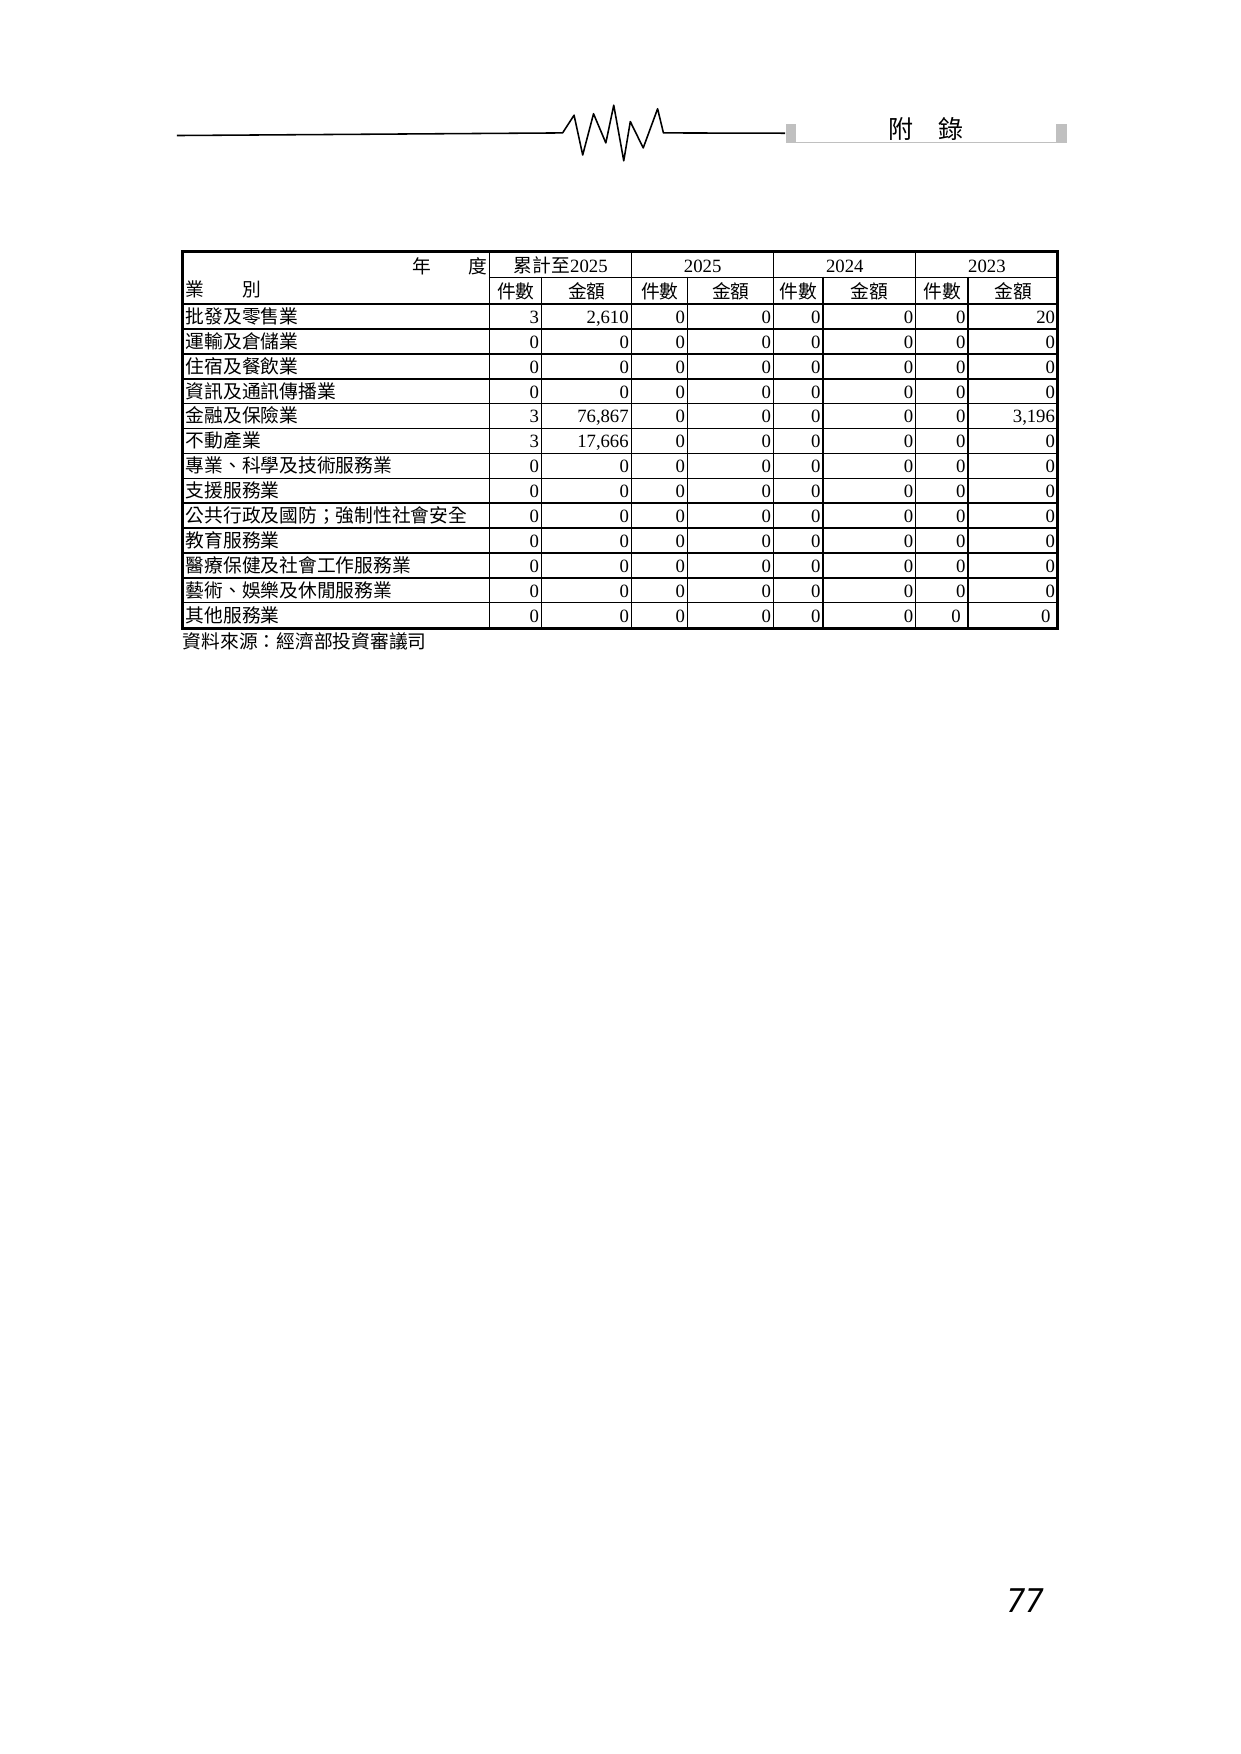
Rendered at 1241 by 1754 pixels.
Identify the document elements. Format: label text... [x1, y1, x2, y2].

table_cell 其他服務業 [184, 603, 489, 627]
table_cell 0 [688, 479, 773, 502]
table_cell 0 [916, 529, 967, 552]
table_cell 76,867 [542, 404, 631, 428]
table_cell 0 [688, 380, 773, 403]
table_cell 0 [632, 330, 687, 353]
table_cell 0 [774, 504, 822, 527]
table_cell 金額 [688, 278, 773, 303]
table_cell 0 [824, 529, 915, 552]
table_cell 0 [632, 603, 687, 627]
table_cell 2,610 [542, 305, 631, 328]
table_cell 0 [916, 404, 967, 428]
table_cell 17,666 [542, 429, 631, 452]
table_cell 0 [688, 429, 773, 452]
table_cell 0 [542, 529, 631, 552]
table_cell 不動產業 [184, 429, 489, 452]
table_cell 0 [542, 554, 631, 577]
table_cell 0 [490, 603, 541, 627]
table_cell 金額 [824, 278, 915, 303]
table_cell 0 [824, 504, 915, 527]
table_cell 0 [688, 504, 773, 527]
table_cell 0 [688, 454, 773, 477]
table_cell 0 [916, 603, 967, 627]
table_cell 0 [632, 554, 687, 577]
table_cell 0 [824, 305, 915, 328]
table_cell 0 [774, 355, 822, 378]
table_cell 0 [632, 479, 687, 502]
table_cell 0 [969, 330, 1056, 353]
table_cell 0 [688, 404, 773, 428]
table_cell 0 [774, 579, 822, 602]
table_cell 0 [916, 554, 967, 577]
table_cell 0 [490, 330, 541, 353]
table_cell 0 [688, 330, 773, 353]
table_cell 0 [542, 380, 631, 403]
table_cell 住宿及餐飲業 [184, 355, 489, 378]
table_cell 0 [824, 330, 915, 353]
table_cell 0 [774, 529, 822, 552]
table_cell 0 [969, 429, 1056, 452]
table_cell 0 [688, 529, 773, 552]
table_cell 金額 [969, 278, 1056, 303]
table_cell 0 [969, 355, 1056, 378]
table_cell 件數 [774, 278, 822, 303]
table_cell 0 [632, 454, 687, 477]
table_cell 0 [542, 330, 631, 353]
table_cell 0 [824, 579, 915, 602]
table_cell 0 [774, 603, 822, 627]
table_cell 件數 [632, 278, 687, 303]
table_cell 3 [490, 429, 541, 452]
table_cell 0 [774, 429, 822, 452]
table_cell 0 [688, 554, 773, 577]
table_header 年 度 業 別 [184, 253, 489, 303]
table_cell 藝術、娛樂及休閒服務業 [184, 579, 489, 602]
table_cell 0 [632, 305, 687, 328]
table_cell 金額 [542, 278, 631, 303]
table_cell 0 [632, 355, 687, 378]
table_cell 0 [542, 603, 631, 627]
table_cell 批發及零售業 [184, 305, 489, 328]
table_cell 0 [969, 380, 1056, 403]
table_cell 0 [824, 380, 915, 403]
table_cell 0 [824, 454, 915, 477]
table_cell 0 [688, 355, 773, 378]
table_cell 0 [916, 429, 967, 452]
table_cell 教育服務業 [184, 529, 489, 552]
table_cell 0 [688, 305, 773, 328]
table_cell 0 [774, 479, 822, 502]
table_cell 0 [916, 504, 967, 527]
table_cell 0 [632, 529, 687, 552]
table_cell 0 [824, 429, 915, 452]
table_cell 0 [490, 504, 541, 527]
table_header 2024 [774, 253, 915, 277]
table_cell 0 [688, 603, 773, 627]
table_cell 0 [969, 504, 1056, 527]
table_cell 件數 [916, 278, 967, 303]
table_cell 0 [916, 380, 967, 403]
table_cell 0 [542, 504, 631, 527]
table_cell 3,196 [969, 404, 1056, 428]
table_cell 0 [774, 404, 822, 428]
table_cell 0 [542, 355, 631, 378]
table_cell 0 [774, 454, 822, 477]
table_cell 3 [490, 305, 541, 328]
table_cell 醫療保健及社會工作服務業 [184, 554, 489, 577]
table_cell 0 [542, 579, 631, 602]
table_cell 0 [774, 330, 822, 353]
text 資料來源：經濟部投資審議司 [183, 630, 1058, 653]
table_cell 0 [916, 479, 967, 502]
table_cell 0 [774, 305, 822, 328]
table_cell 0 [774, 380, 822, 403]
table_cell 0 [490, 479, 541, 502]
table_cell 0 [490, 529, 541, 552]
table_cell 0 [916, 330, 967, 353]
table_cell 金融及保險業 [184, 404, 489, 428]
table_cell 0 [969, 479, 1056, 502]
table_cell 0 [632, 504, 687, 527]
table_cell 資訊及通訊傳播業 [184, 380, 489, 403]
table_cell 0 [688, 579, 773, 602]
table_cell 20 [969, 305, 1056, 328]
table_cell 0 [824, 479, 915, 502]
table_header 2023 [916, 253, 1056, 277]
table_cell 0 [969, 529, 1056, 552]
table_cell 0 [916, 454, 967, 477]
table_cell 0 [969, 554, 1056, 577]
table_cell 支援服務業 [184, 479, 489, 502]
table_cell 運輸及倉儲業 [184, 330, 489, 353]
table_cell 0 [632, 429, 687, 452]
table_cell 0 [632, 380, 687, 403]
table_cell 0 [490, 554, 541, 577]
table_cell 0 [824, 554, 915, 577]
table_cell 0 [824, 404, 915, 428]
table_cell 0 [774, 554, 822, 577]
table_cell 0 [916, 305, 967, 328]
table_cell 0 [542, 454, 631, 477]
table_cell 0 [969, 603, 1056, 627]
table_cell 0 [824, 355, 915, 378]
table_header 累計至2025 [490, 253, 631, 277]
table_cell 0 [490, 454, 541, 477]
table_cell 3 [490, 404, 541, 428]
table_cell 0 [916, 355, 967, 378]
table_cell 0 [490, 579, 541, 602]
table_cell 專業、科學及技術服務業 [184, 454, 489, 477]
table_header 2025 [632, 253, 773, 277]
table_cell 0 [824, 603, 915, 627]
table_cell 公共行政及國防；強制性社會安全 [184, 504, 489, 527]
table_cell 0 [632, 579, 687, 602]
table_cell 0 [542, 479, 631, 502]
table_cell 0 [969, 454, 1056, 477]
table_cell 件數 [490, 278, 541, 303]
table_cell 0 [490, 380, 541, 403]
table_cell 0 [632, 404, 687, 428]
table_cell 0 [490, 355, 541, 378]
table_cell 0 [916, 579, 967, 602]
table_cell 0 [969, 579, 1056, 602]
